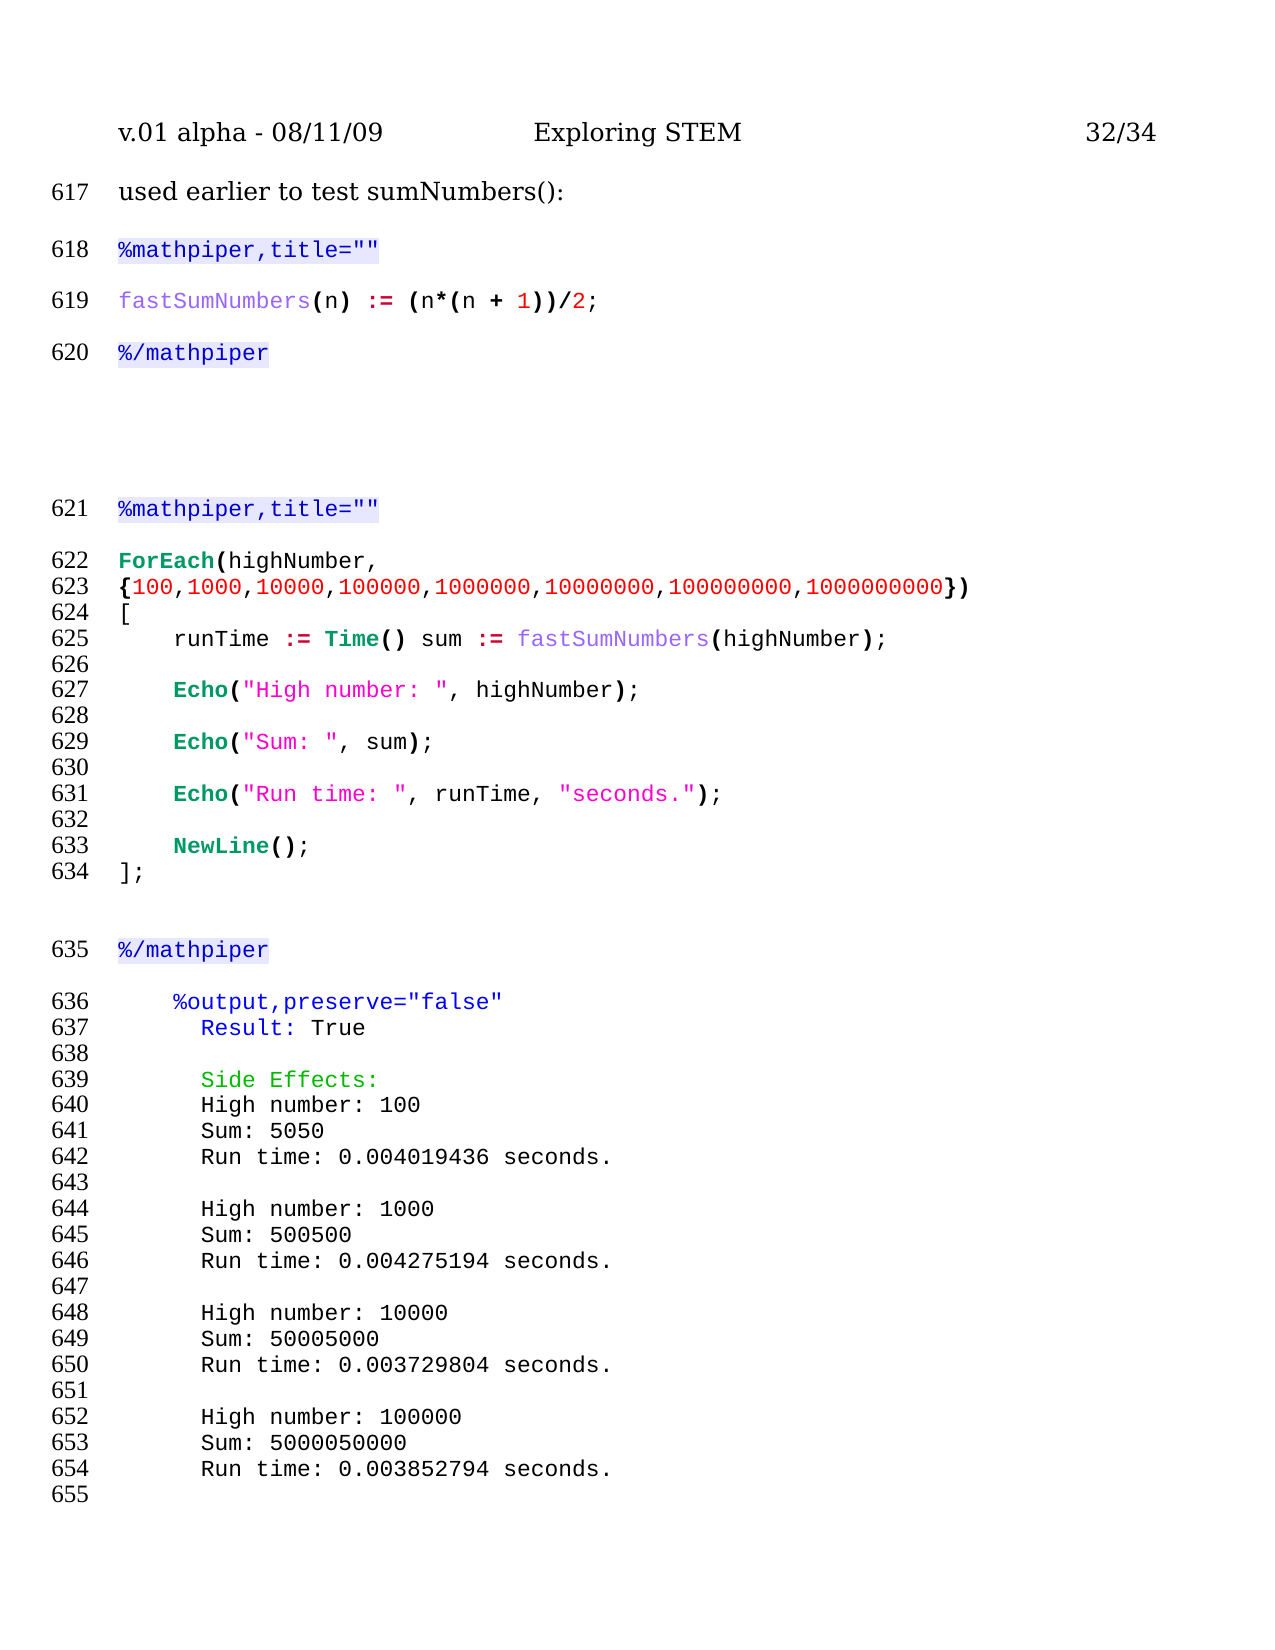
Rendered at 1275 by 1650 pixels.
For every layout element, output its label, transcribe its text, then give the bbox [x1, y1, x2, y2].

text %/mathpiper [118, 938, 1157, 964]
text Run time: 0.004275194 seconds. [118, 1249, 1157, 1275]
text ForEach(highNumber, {100,1000,10000,100000,1000000,10000000,100000000,1000000000}) [118, 549, 1157, 601]
text Echo("Run time: ", runTime, "seconds."); [118, 783, 1157, 808]
text High number: 1000 [118, 1198, 1157, 1223]
text %mathpiper,title="" [118, 497, 1157, 523]
text High number: 100000 [118, 1405, 1157, 1431]
text %output,preserve="false" [118, 990, 1157, 1016]
text Sum: 5000050000 [118, 1431, 1157, 1457]
text %/mathpiper [118, 342, 1157, 368]
text %mathpiper,title="" [118, 238, 1157, 264]
text ]; [118, 860, 1157, 886]
text Sum: 5050 [118, 1120, 1157, 1146]
text Run time: 0.003852794 seconds. [118, 1457, 1157, 1483]
text fastSumNumbers(n) := (n*(n + 1))/2; [118, 290, 1157, 316]
text runTime := Time() sum := fastSumNumbers(highNumber); [118, 627, 1157, 653]
text Run time: 0.003729804 seconds. [118, 1353, 1157, 1379]
text Sum: 500500 [118, 1223, 1157, 1249]
text Run time: 0.004019436 seconds. [118, 1146, 1157, 1172]
text NewLine(); [118, 834, 1157, 860]
text Side Effects: [118, 1068, 1157, 1094]
text Echo("Sum: ", sum); [118, 731, 1157, 757]
text High number: 100 [118, 1094, 1157, 1120]
text Sum: 50005000 [118, 1327, 1157, 1353]
text Result: True [118, 1016, 1157, 1042]
text used earlier to test sumNumbers(): [118, 177, 1157, 206]
text [ [118, 601, 1157, 627]
text High number: 10000 [118, 1301, 1157, 1327]
text Echo("High number: ", highNumber); [118, 679, 1157, 705]
